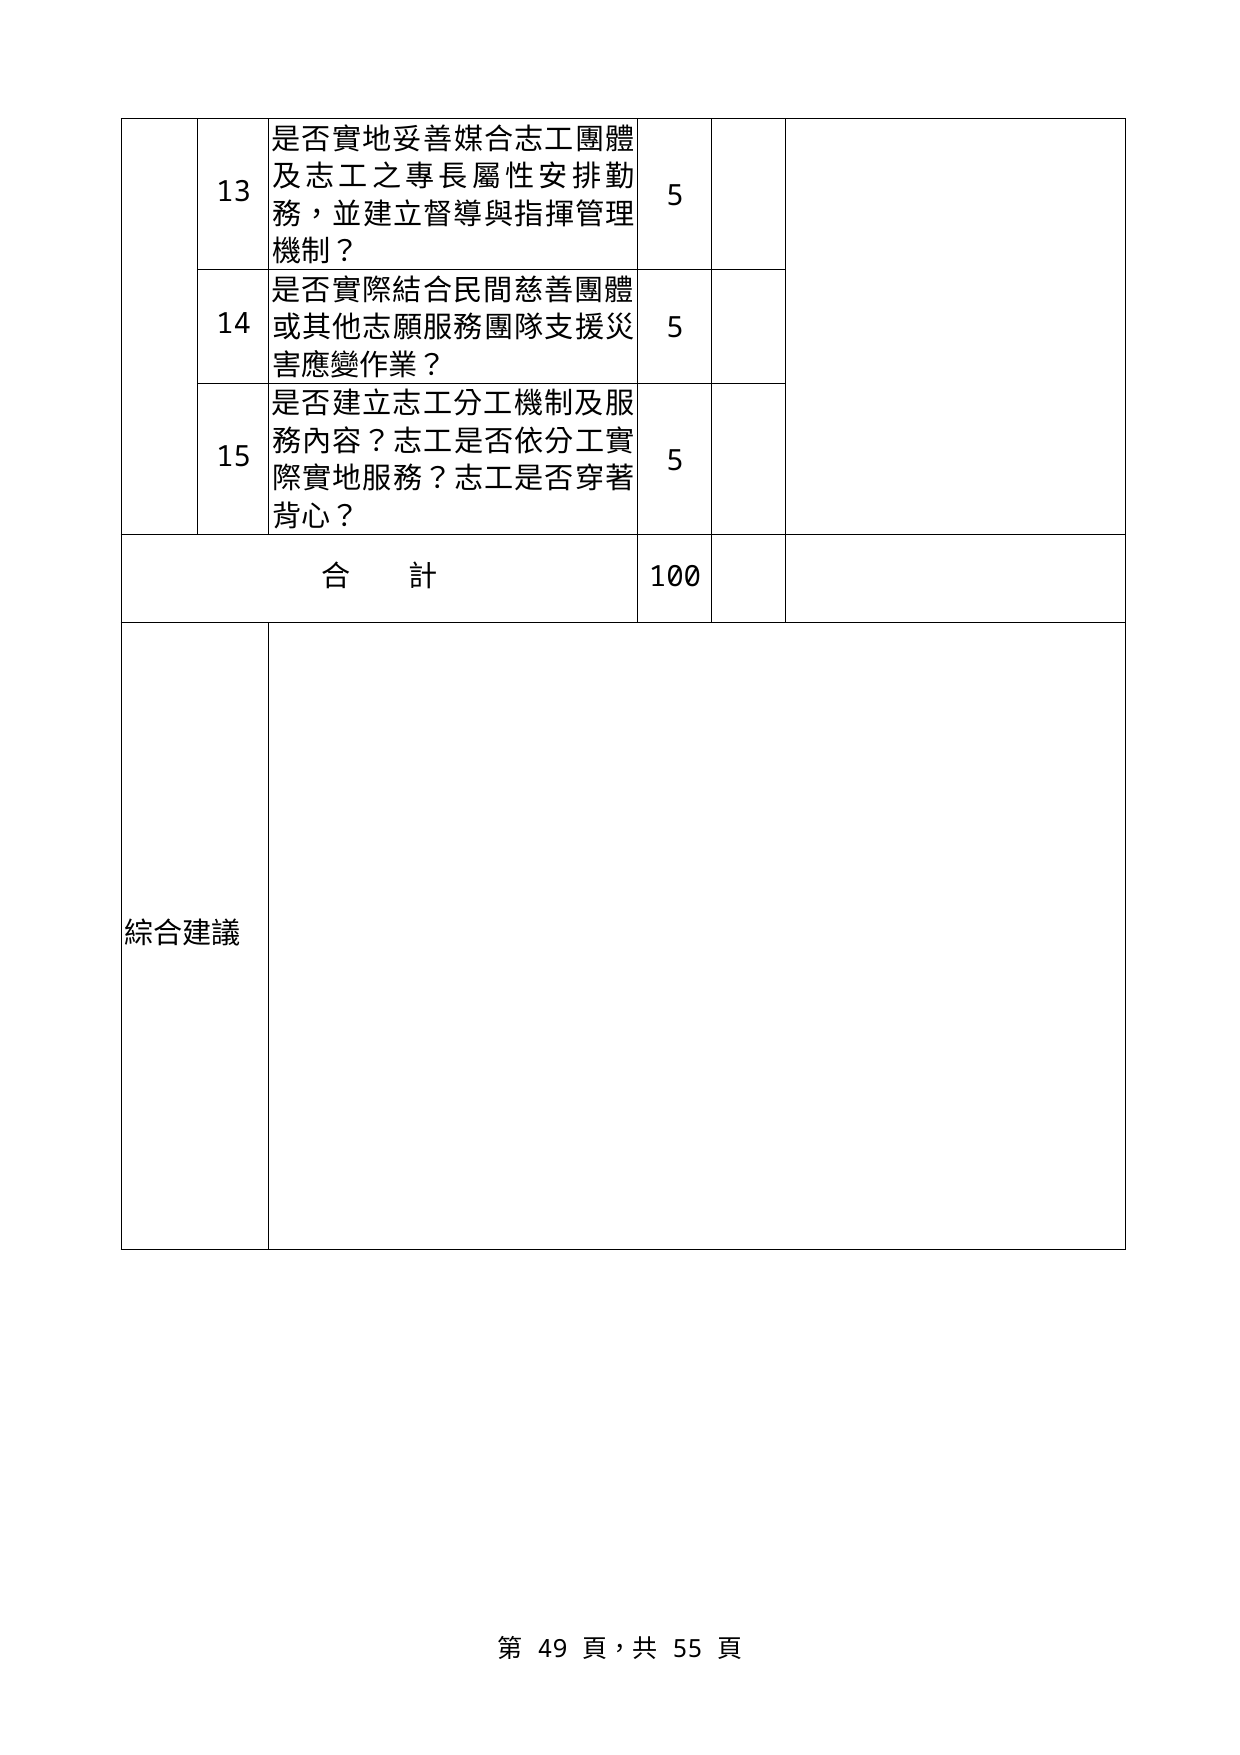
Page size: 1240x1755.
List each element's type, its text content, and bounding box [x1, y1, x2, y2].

table_cell [712, 119, 785, 269]
table_cell [786, 119, 1125, 534]
table_cell 是否建立志工分工機制及服務內容？志工是否依分工實際實地服務？志工是否穿著背心？ [269, 384, 637, 534]
table_cell 5 [638, 384, 711, 534]
table_cell 15 [198, 384, 268, 534]
table_cell [786, 535, 1125, 622]
table_cell 100 [638, 535, 711, 622]
table_cell 綜合建議 [122, 623, 268, 1249]
table_cell [712, 535, 785, 622]
table_cell 14 [198, 270, 268, 383]
table_cell 5 [638, 270, 711, 383]
table_cell [269, 623, 1125, 1249]
table_cell 5 [638, 119, 711, 269]
table_cell 是否實地妥善媒合志工團體及志工之專長屬性安排勤務，並建立督導與指揮管理機制？ [269, 119, 637, 269]
table_cell [122, 119, 197, 534]
table_cell [712, 270, 785, 383]
table_cell 是否實際結合民間慈善團體或其他志願服務團隊支援災害應變作業？ [269, 270, 637, 383]
table_cell 合 計 [122, 535, 637, 622]
table_cell [712, 384, 785, 534]
table_cell 13 [198, 119, 268, 269]
